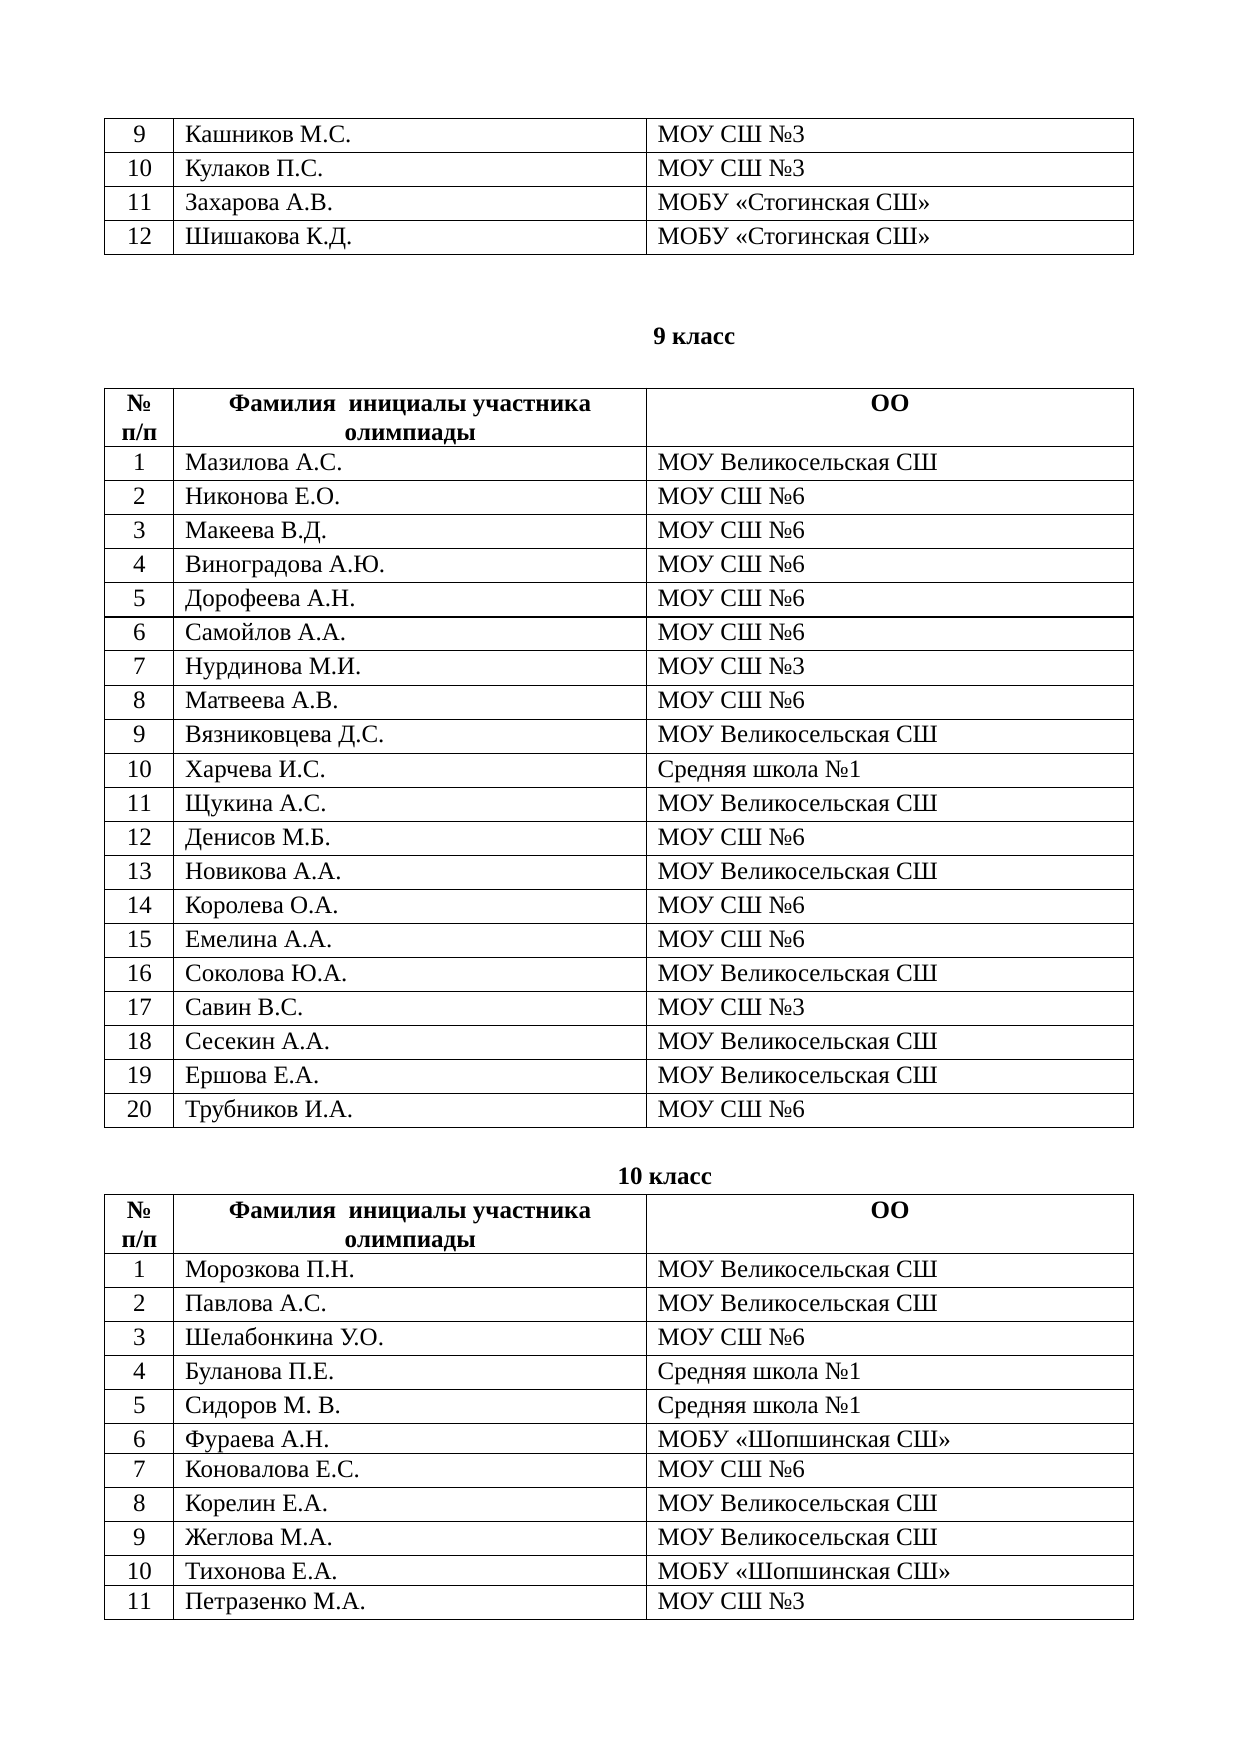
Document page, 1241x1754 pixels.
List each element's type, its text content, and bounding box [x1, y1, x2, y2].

text 10 класс [177, 1161, 1152, 1190]
table_cell МОУ Великосельская СШ [647, 958, 1133, 991]
table_cell 12 [105, 822, 173, 855]
table_cell МОУ СШ №3 [647, 992, 1133, 1025]
table_cell Ершова Е.А. [174, 1060, 646, 1093]
table_cell 6 [105, 618, 173, 650]
table_cell Матвеева А.В. [174, 686, 646, 718]
table_cell Самойлов А.А. [174, 618, 646, 650]
table_cell МОБУ «Стогинская СШ» [647, 221, 1133, 254]
table_cell Денисов М.Б. [174, 822, 646, 855]
table_cell МОУ СШ №6 [647, 583, 1133, 616]
table_cell МОУ СШ №3 [647, 119, 1133, 152]
table_cell Захарова А.В. [174, 187, 646, 220]
table_cell Буланова П.Е. [174, 1356, 646, 1389]
table_cell МОУ Великосельская СШ [647, 1522, 1133, 1555]
table_cell Макеева В.Д. [174, 515, 646, 548]
table_cell МОБУ «Шопшинская СШ» [647, 1556, 1133, 1585]
table_cell МОУ Великосельская СШ [647, 1254, 1133, 1287]
table_cell 5 [105, 1390, 173, 1423]
table_cell Виноградова А.Ю. [174, 549, 646, 582]
table_cell 1 [105, 1254, 173, 1287]
table_cell 17 [105, 992, 173, 1025]
table_cell Павлова А.С. [174, 1288, 646, 1321]
table_cell 9 [105, 1522, 173, 1555]
table_cell Щукина А.С. [174, 788, 646, 821]
table_cell МОБУ «Стогинская СШ» [647, 187, 1133, 220]
table_cell 9 [105, 119, 173, 152]
table_cell МОБУ «Шопшинская СШ» [647, 1424, 1133, 1453]
table_header ОО [647, 389, 1133, 446]
table_cell Новикова А.А. [174, 856, 646, 889]
table_cell Шелабонкина У.О. [174, 1322, 646, 1355]
table_cell Тихонова Е.А. [174, 1556, 646, 1585]
table_cell Королева О.А. [174, 890, 646, 923]
table_cell 3 [105, 1322, 173, 1355]
table_cell Нурдинова М.И. [174, 651, 646, 684]
table_cell 16 [105, 958, 173, 991]
table_cell МОУ СШ №6 [647, 890, 1133, 923]
table_cell МОУ СШ №6 [647, 1454, 1133, 1487]
table_cell МОУ СШ №6 [647, 515, 1133, 548]
table_cell 10 [105, 1556, 173, 1585]
table_cell 7 [105, 1454, 173, 1487]
table_cell МОУ Великосельская СШ [647, 856, 1133, 889]
table_cell МОУ СШ №6 [647, 1094, 1133, 1127]
table_cell 11 [105, 187, 173, 220]
table_cell 18 [105, 1026, 173, 1059]
table_cell 14 [105, 890, 173, 923]
table_cell 20 [105, 1094, 173, 1127]
table_cell 8 [105, 686, 173, 718]
table_cell Сесекин А.А. [174, 1026, 646, 1059]
table_header Фамилия инициалы участника олимпиады [174, 389, 646, 446]
table_cell Вязниковцева Д.С. [174, 720, 646, 753]
table_cell 10 [105, 153, 173, 186]
table_cell Сидоров М. В. [174, 1390, 646, 1423]
table_header № п/п [105, 389, 173, 446]
table_cell 5 [105, 583, 173, 616]
table_cell 6 [105, 1424, 173, 1453]
table_cell 2 [105, 1288, 173, 1321]
table_cell МОУ Великосельская СШ [647, 788, 1133, 821]
table_cell Коновалова Е.С. [174, 1454, 646, 1487]
table_cell Кашников М.С. [174, 119, 646, 152]
table_cell Дорофеева А.Н. [174, 583, 646, 616]
table_cell 2 [105, 481, 173, 514]
table_cell Харчева И.С. [174, 754, 646, 787]
table_cell МОУ СШ №6 [647, 686, 1133, 718]
table_cell МОУ Великосельская СШ [647, 1488, 1133, 1521]
table_cell 7 [105, 651, 173, 684]
table_cell Средняя школа №1 [647, 1390, 1133, 1423]
table_cell 9 [105, 720, 173, 753]
table_cell МОУ Великосельская СШ [647, 1026, 1133, 1059]
table_cell МОУ СШ №3 [647, 153, 1133, 186]
table_cell 11 [105, 788, 173, 821]
table_header Фамилия инициалы участника олимпиады [174, 1195, 646, 1253]
table_cell Корелин Е.А. [174, 1488, 646, 1521]
table_cell 11 [105, 1586, 173, 1619]
table_cell Никонова Е.О. [174, 481, 646, 514]
table_cell Соколова Ю.А. [174, 958, 646, 991]
table_cell МОУ СШ №6 [647, 618, 1133, 650]
table_header ОО [647, 1195, 1133, 1253]
table_cell 3 [105, 515, 173, 548]
table_cell 10 [105, 754, 173, 787]
table_cell 12 [105, 221, 173, 254]
table_cell Савин В.С. [174, 992, 646, 1025]
table_cell Жеглова М.А. [174, 1522, 646, 1555]
table_cell Средняя школа №1 [647, 1356, 1133, 1389]
table_cell МОУ Великосельская СШ [647, 1060, 1133, 1093]
table_cell Петразенко М.А. [174, 1586, 646, 1619]
table_cell Емелина А.А. [174, 924, 646, 957]
table_cell Средняя школа №1 [647, 754, 1133, 787]
table_cell МОУ СШ №3 [647, 1586, 1133, 1619]
table_cell Трубников И.А. [174, 1094, 646, 1127]
table_cell 1 [105, 447, 173, 480]
table_cell МОУ СШ №6 [647, 924, 1133, 957]
table_cell 15 [105, 924, 173, 957]
table_cell 4 [105, 549, 173, 582]
table_cell МОУ СШ №6 [647, 549, 1133, 582]
table_cell МОУ СШ №3 [647, 651, 1133, 684]
table_header № п/п [105, 1195, 173, 1253]
table_cell МОУ СШ №6 [647, 1322, 1133, 1355]
table_cell Шишакова К.Д. [174, 221, 646, 254]
table_cell Фураева А.Н. [174, 1424, 646, 1453]
table_cell Морозкова П.Н. [174, 1254, 646, 1287]
table_cell МОУ Великосельская СШ [647, 1288, 1133, 1321]
table_cell 13 [105, 856, 173, 889]
table_cell МОУ СШ №6 [647, 822, 1133, 855]
table_cell 19 [105, 1060, 173, 1093]
table_cell 8 [105, 1488, 173, 1521]
table_cell Мазилова А.С. [174, 447, 646, 480]
table_cell МОУ Великосельская СШ [647, 720, 1133, 753]
table_cell 4 [105, 1356, 173, 1389]
table_cell МОУ СШ №6 [647, 481, 1133, 514]
table_cell МОУ Великосельская СШ [647, 447, 1133, 480]
text 9 класс [236, 321, 1152, 350]
table_cell Кулаков П.С. [174, 153, 646, 186]
